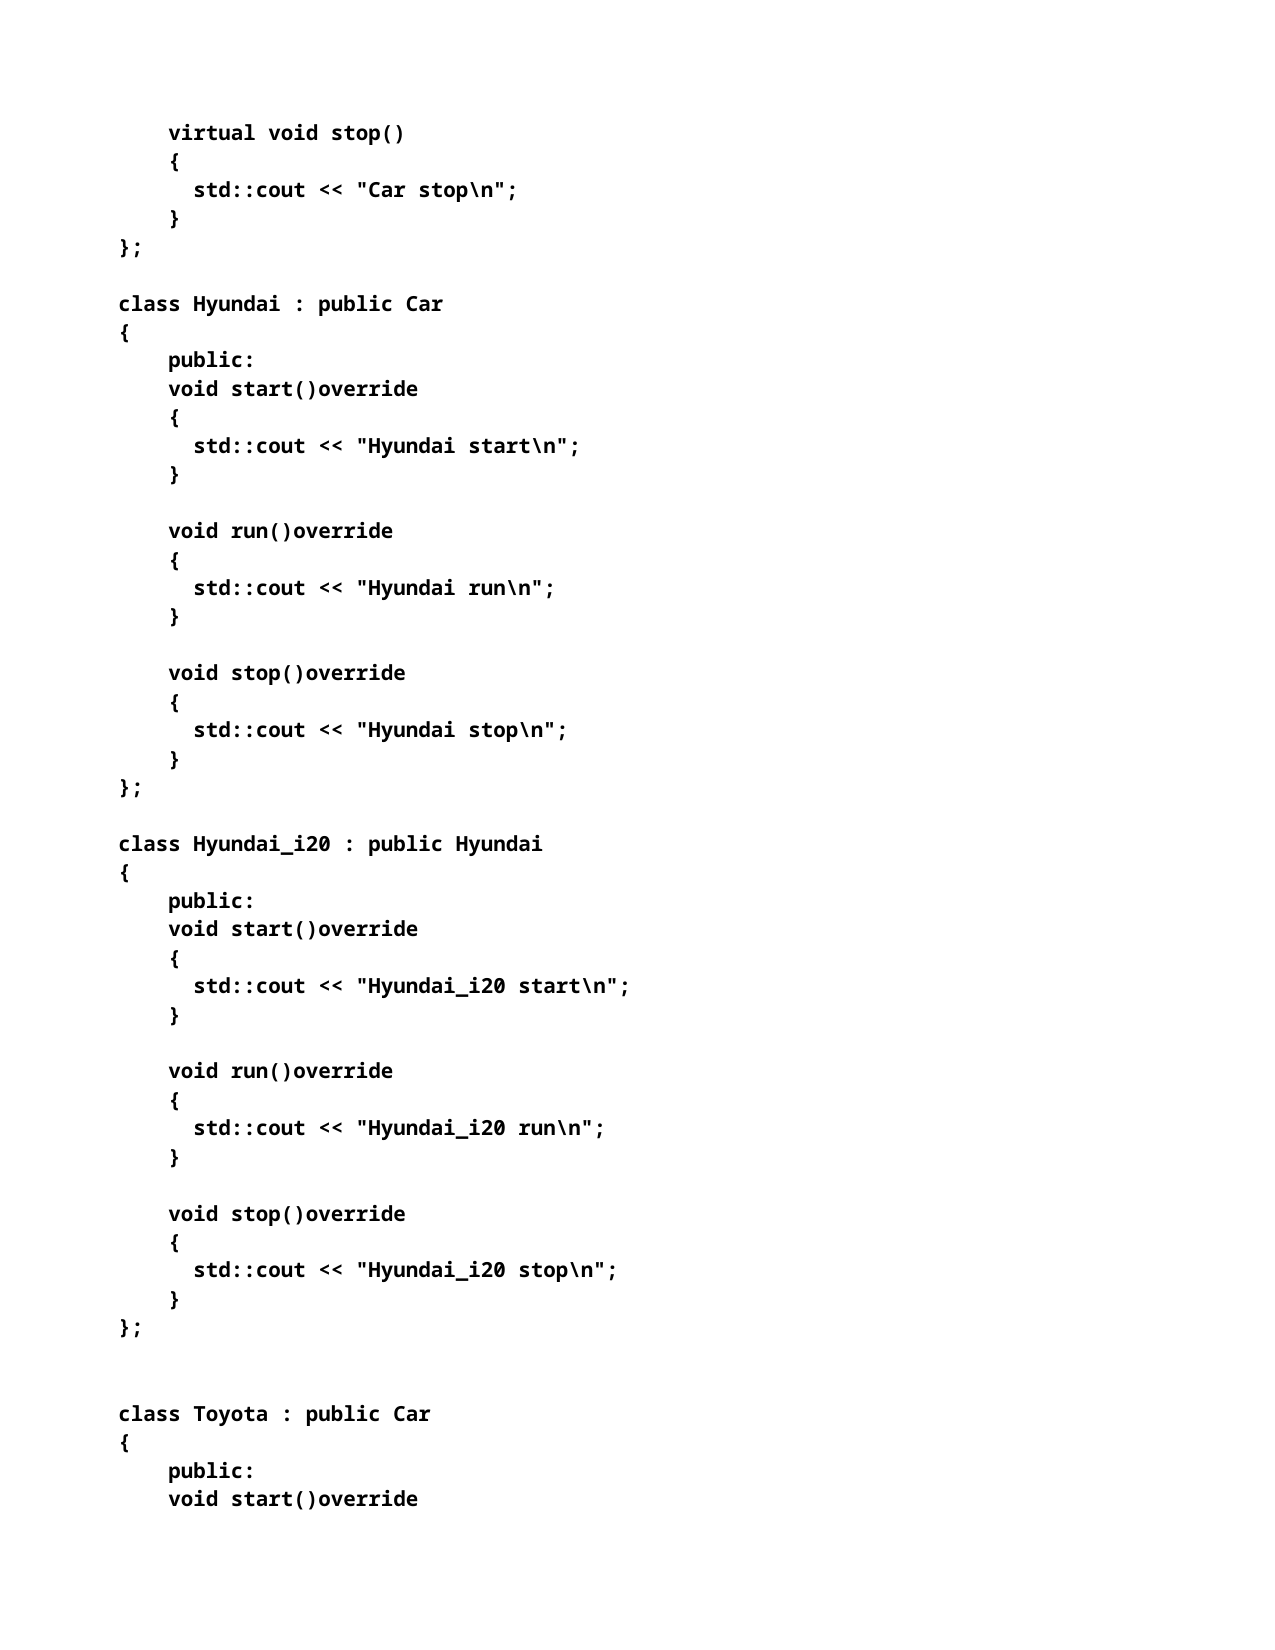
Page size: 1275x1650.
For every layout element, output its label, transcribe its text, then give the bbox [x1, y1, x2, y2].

text { [118, 1085, 1157, 1113]
text class Toyota : public Car [118, 1399, 1157, 1427]
text public: [118, 886, 1157, 914]
text std::cout << "Hyundai run\n"; [118, 573, 1157, 602]
text std::cout << "Hyundai stop\n"; [118, 715, 1157, 744]
text { [118, 545, 1157, 573]
text class Hyundai : public Car [118, 289, 1157, 317]
text { [118, 1227, 1157, 1256]
text void start()override [118, 1484, 1157, 1513]
text }; [118, 772, 1157, 801]
text virtual void stop() [118, 118, 1157, 147]
text } [118, 1000, 1157, 1028]
text std::cout << "Hyundai_i20 stop\n"; [118, 1256, 1157, 1284]
text }; [118, 232, 1157, 260]
text { [118, 147, 1157, 175]
text void start()override [118, 914, 1157, 943]
text void stop()override [118, 658, 1157, 687]
text } [118, 744, 1157, 772]
text }; [118, 1312, 1157, 1341]
text { [118, 317, 1157, 346]
text std::cout << "Car stop\n"; [118, 175, 1157, 203]
text } [118, 203, 1157, 232]
text { [118, 1427, 1157, 1456]
text void start()override [118, 374, 1157, 402]
text std::cout << "Hyundai_i20 run\n"; [118, 1113, 1157, 1142]
text { [118, 857, 1157, 886]
text { [118, 402, 1157, 431]
text class Hyundai_i20 : public Hyundai [118, 829, 1157, 857]
text } [118, 1284, 1157, 1312]
text std::cout << "Hyundai start\n"; [118, 431, 1157, 459]
text { [118, 943, 1157, 971]
text } [118, 459, 1157, 488]
text void run()override [118, 516, 1157, 545]
text { [118, 687, 1157, 715]
text std::cout << "Hyundai_i20 start\n"; [118, 971, 1157, 1000]
text } [118, 1142, 1157, 1170]
text void stop()override [118, 1199, 1157, 1227]
text public: [118, 346, 1157, 374]
text void run()override [118, 1057, 1157, 1085]
text } [118, 602, 1157, 630]
text public: [118, 1456, 1157, 1484]
